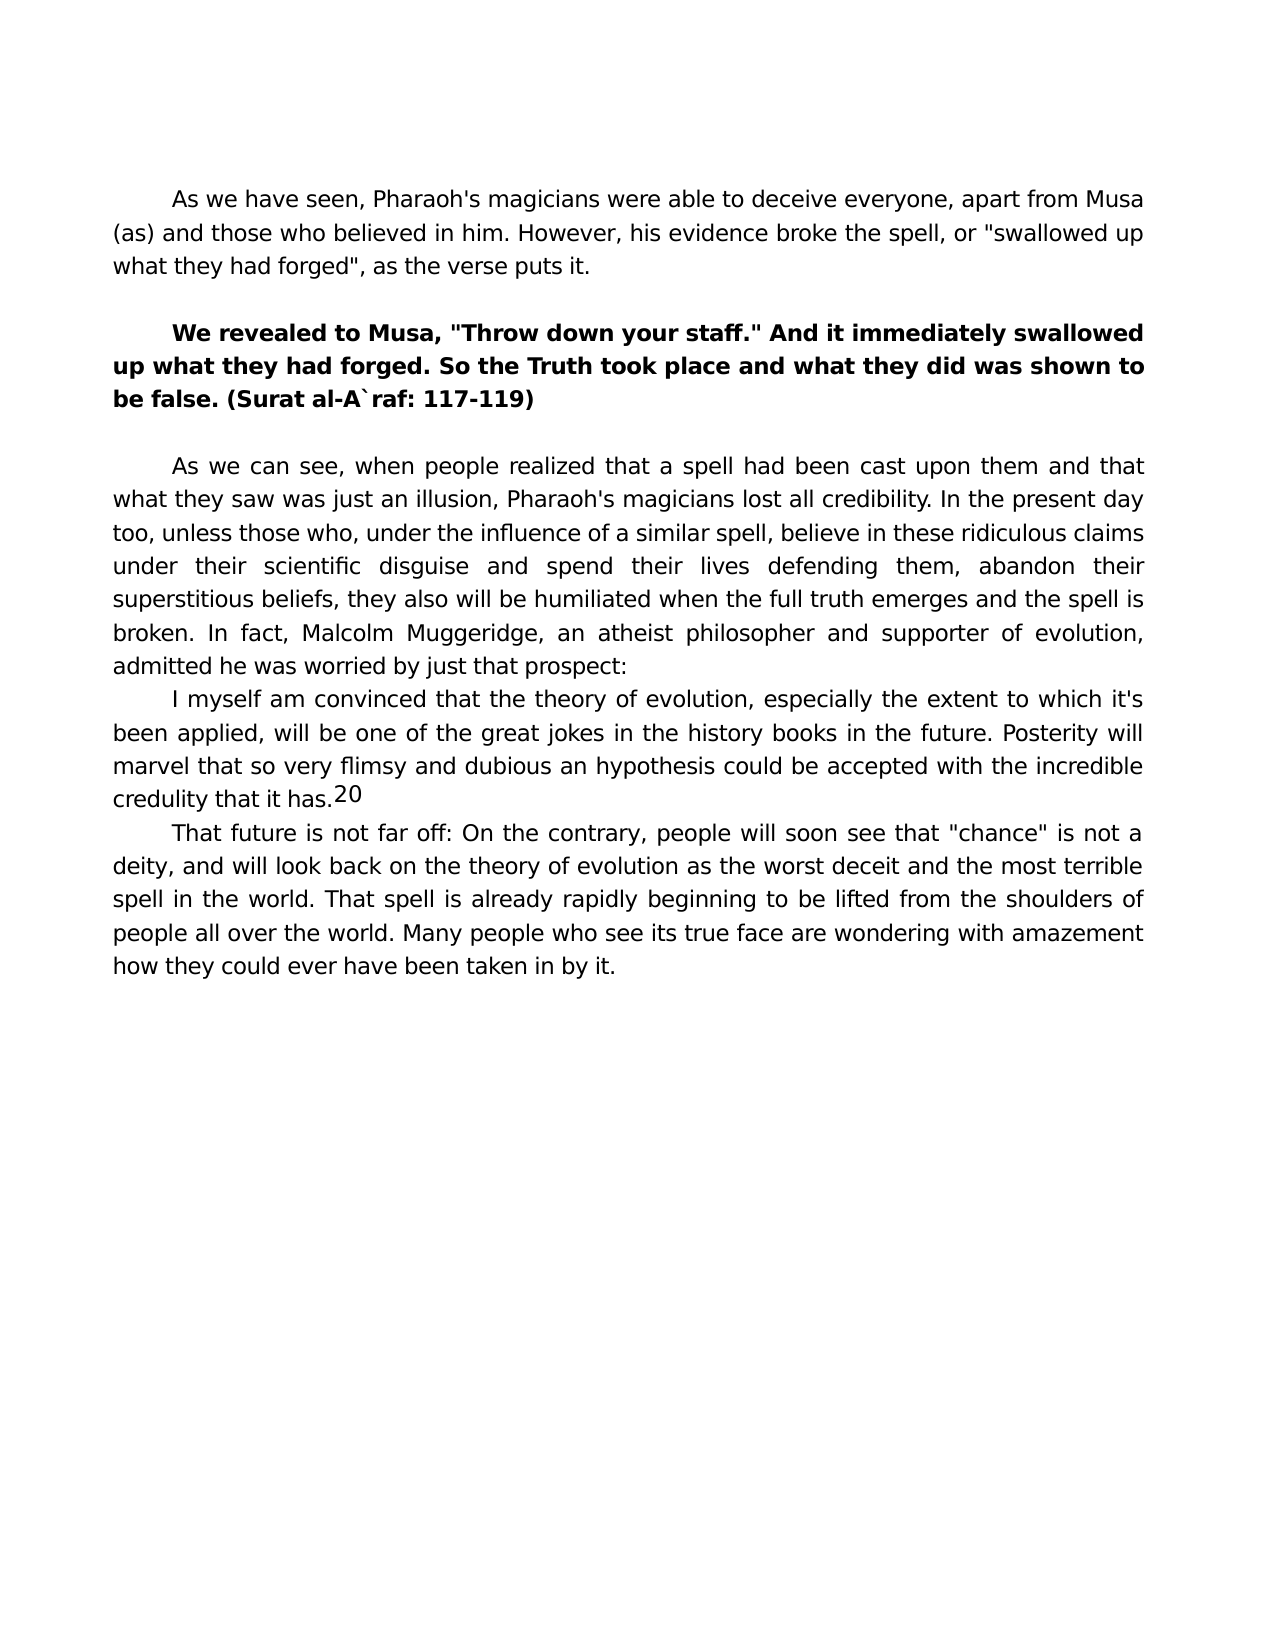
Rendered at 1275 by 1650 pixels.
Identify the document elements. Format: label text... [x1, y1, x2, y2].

text As we can see, when people realized that a spell had been cast upon them and that what they saw was just an illusion, Pharaoh's magicians lost all credibility. In the present day too, unless those who, under the influence of a similar spell, believe in these ridiculous claims under their scientific disguise and spend their lives defending them, abandon their superstitious beliefs, they also will be humiliated when the full truth emerges and the spell is broken. In fact, Malcolm Muggeridge, an atheist philosopher and supporter of evolution, admitted he was worried by just that prospect: [112, 448, 1145, 681]
text As we have seen, Pharaoh's magicians were able to deceive everyone, apart from Musa (as) and those who believed in him. However, his evidence broke the spell, or "swallowed up what they had forged", as the verse puts it. [112, 181, 1145, 281]
text We revealed to Musa, "Throw down your staff." And it immediately swallowed up what they had forged. So the Truth took place and what they did was shown to be false. (Surat al-A`raf: 117-119) [112, 314, 1145, 414]
text That future is not far off: On the contrary, people will soon see that "chance" is not a deity, and will look back on the theory of evolution as the worst deceit and the most terrible spell in the world. That spell is already rapidly beginning to be lifted from the shoulders of people all over the world. Many people who see its true face are wondering with amazement how they could ever have been taken in by it. [112, 814, 1145, 981]
text I myself am convinced that the theory of evolution, especially the extent to which it's been applied, will be one of the great jokes in the history books in the future. Posterity will marvel that so very flimsy and dubious an hypothesis could be accepted with the incredible credulity that it has.20 [112, 681, 1145, 814]
